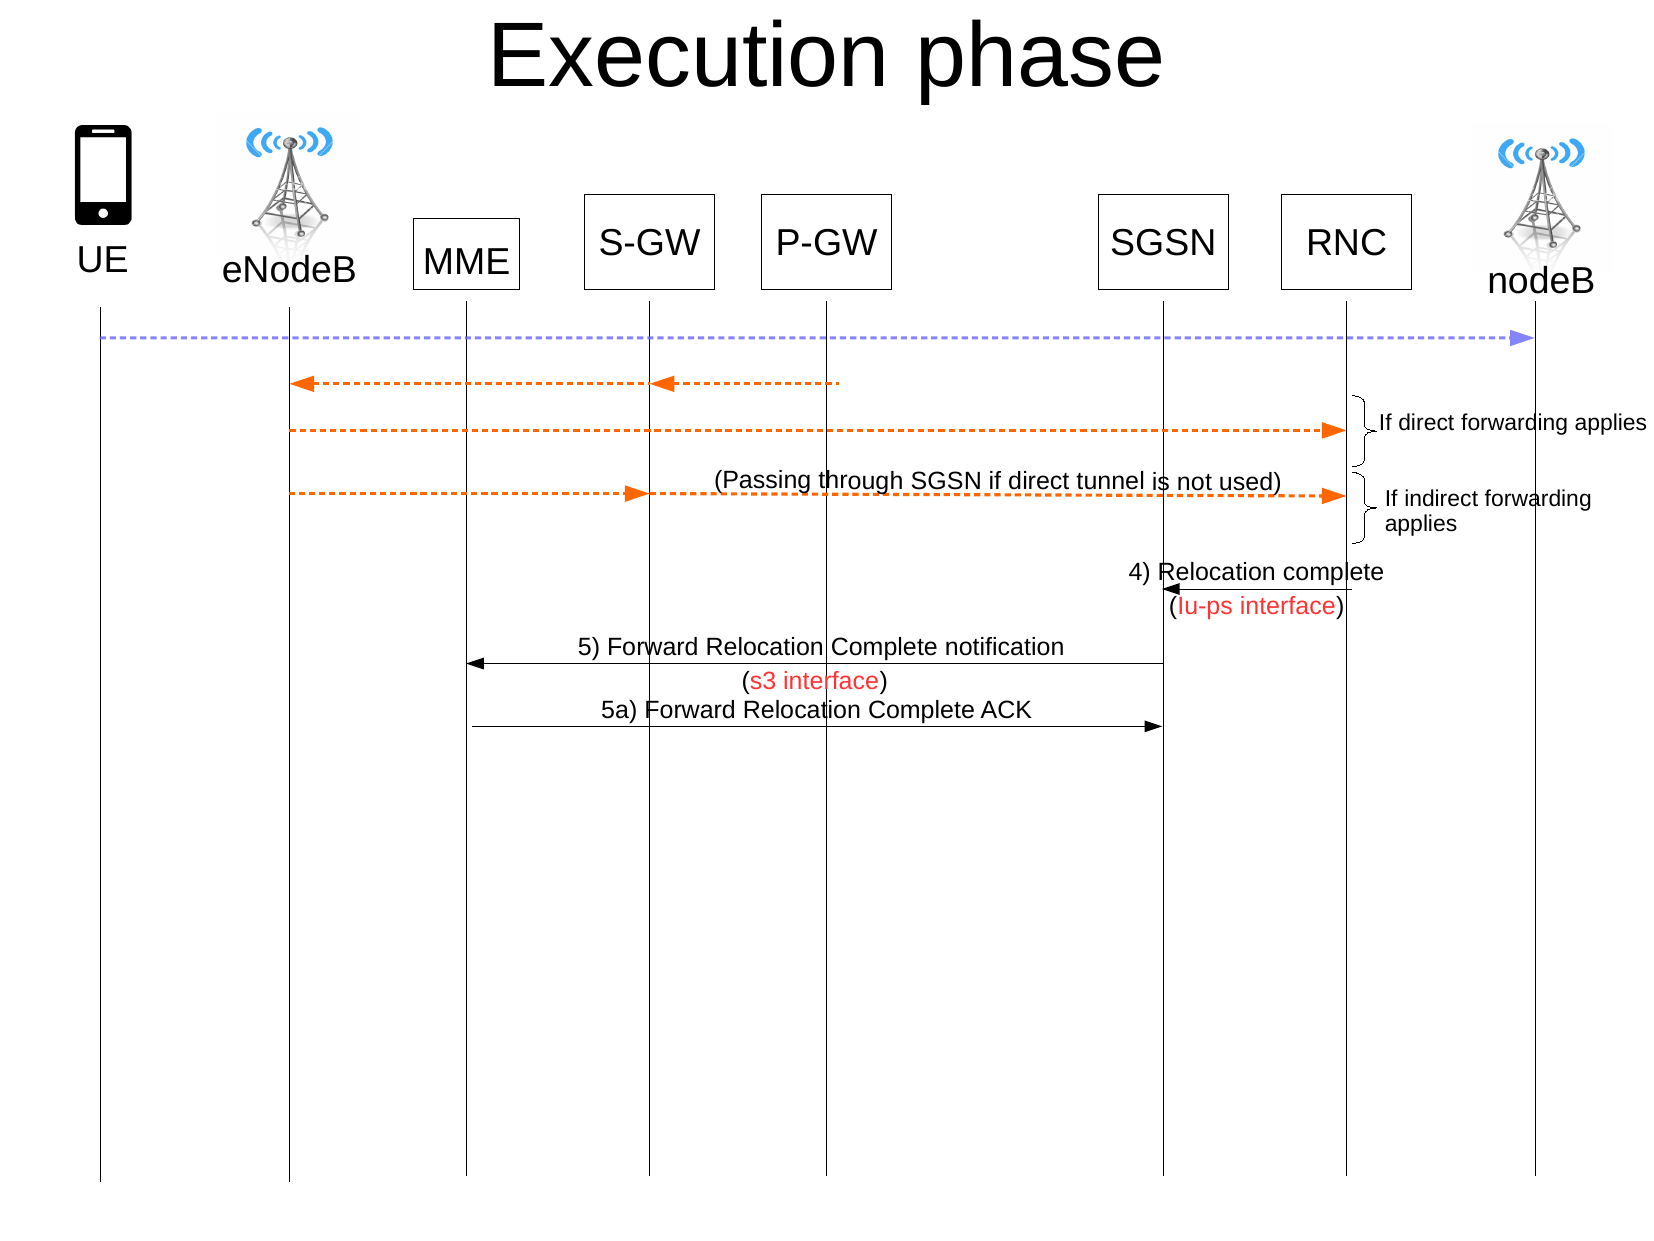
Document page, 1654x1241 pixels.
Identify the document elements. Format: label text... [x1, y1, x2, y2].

picture [53, 125, 153, 225]
text_box If direct forwarding applies [1364, 402, 1654, 444]
text_box SGSN [1098, 194, 1229, 290]
picture [218, 111, 361, 261]
title Execution phase [82, 2, 1571, 106]
text_box MME [413, 218, 520, 290]
text_box P-GW [761, 194, 892, 290]
text_box If indirect forwarding applies [1370, 478, 1654, 546]
picture [1470, 122, 1613, 272]
text_box RNC [1281, 194, 1412, 290]
text_box S-GW [584, 194, 715, 290]
